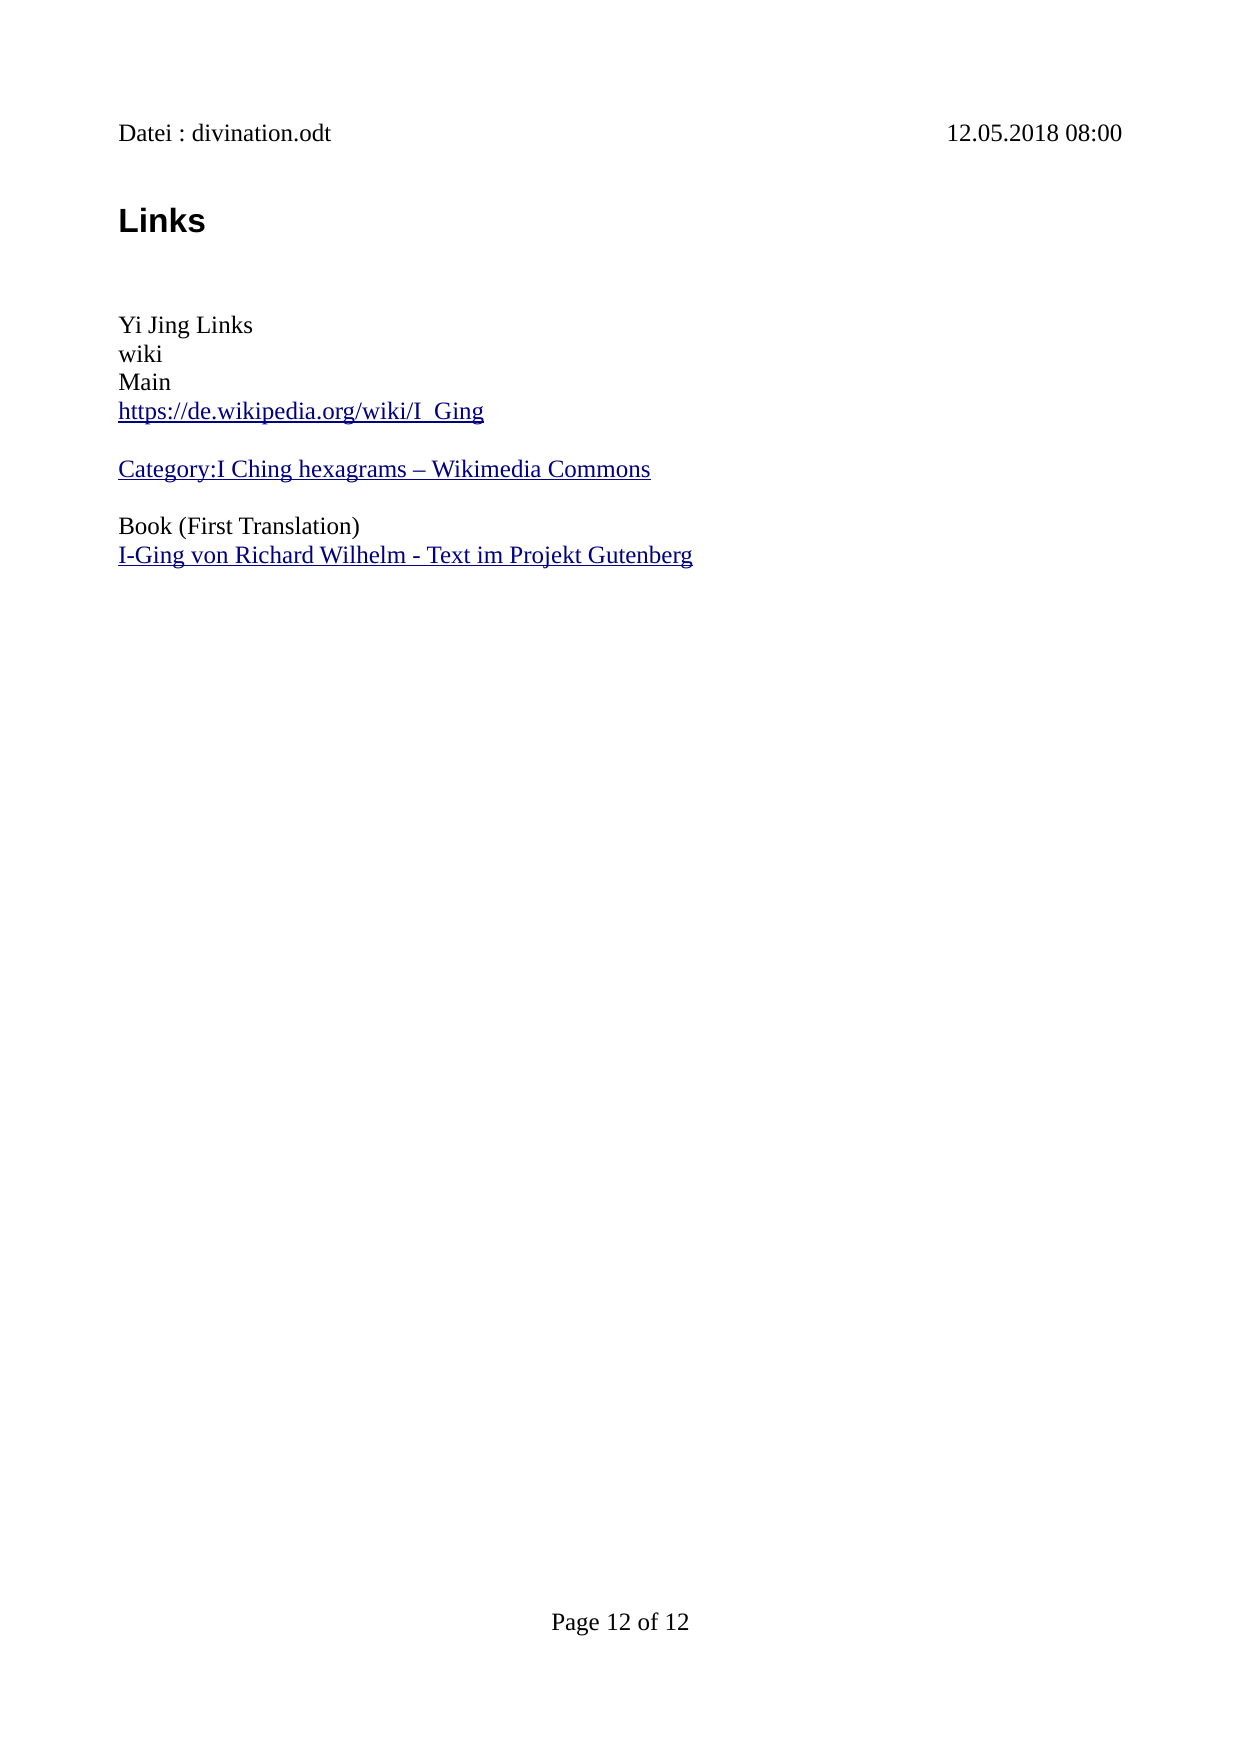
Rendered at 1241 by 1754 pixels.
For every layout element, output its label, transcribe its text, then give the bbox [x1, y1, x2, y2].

text https://de.wikipedia.org/wiki/I_Ging [118, 396, 1122, 425]
text wiki [118, 339, 1122, 367]
text Yi Jing Links [118, 310, 1122, 339]
text I-Ging von Richard Wilhelm - Text im Projekt Gutenberg [118, 540, 1122, 569]
text Main [118, 367, 1122, 396]
text Category:I Ching hexagrams – Wikimedia Commons [118, 454, 1122, 482]
text Book (First Translation) [118, 511, 1122, 540]
subtitle Links [118, 201, 1122, 240]
